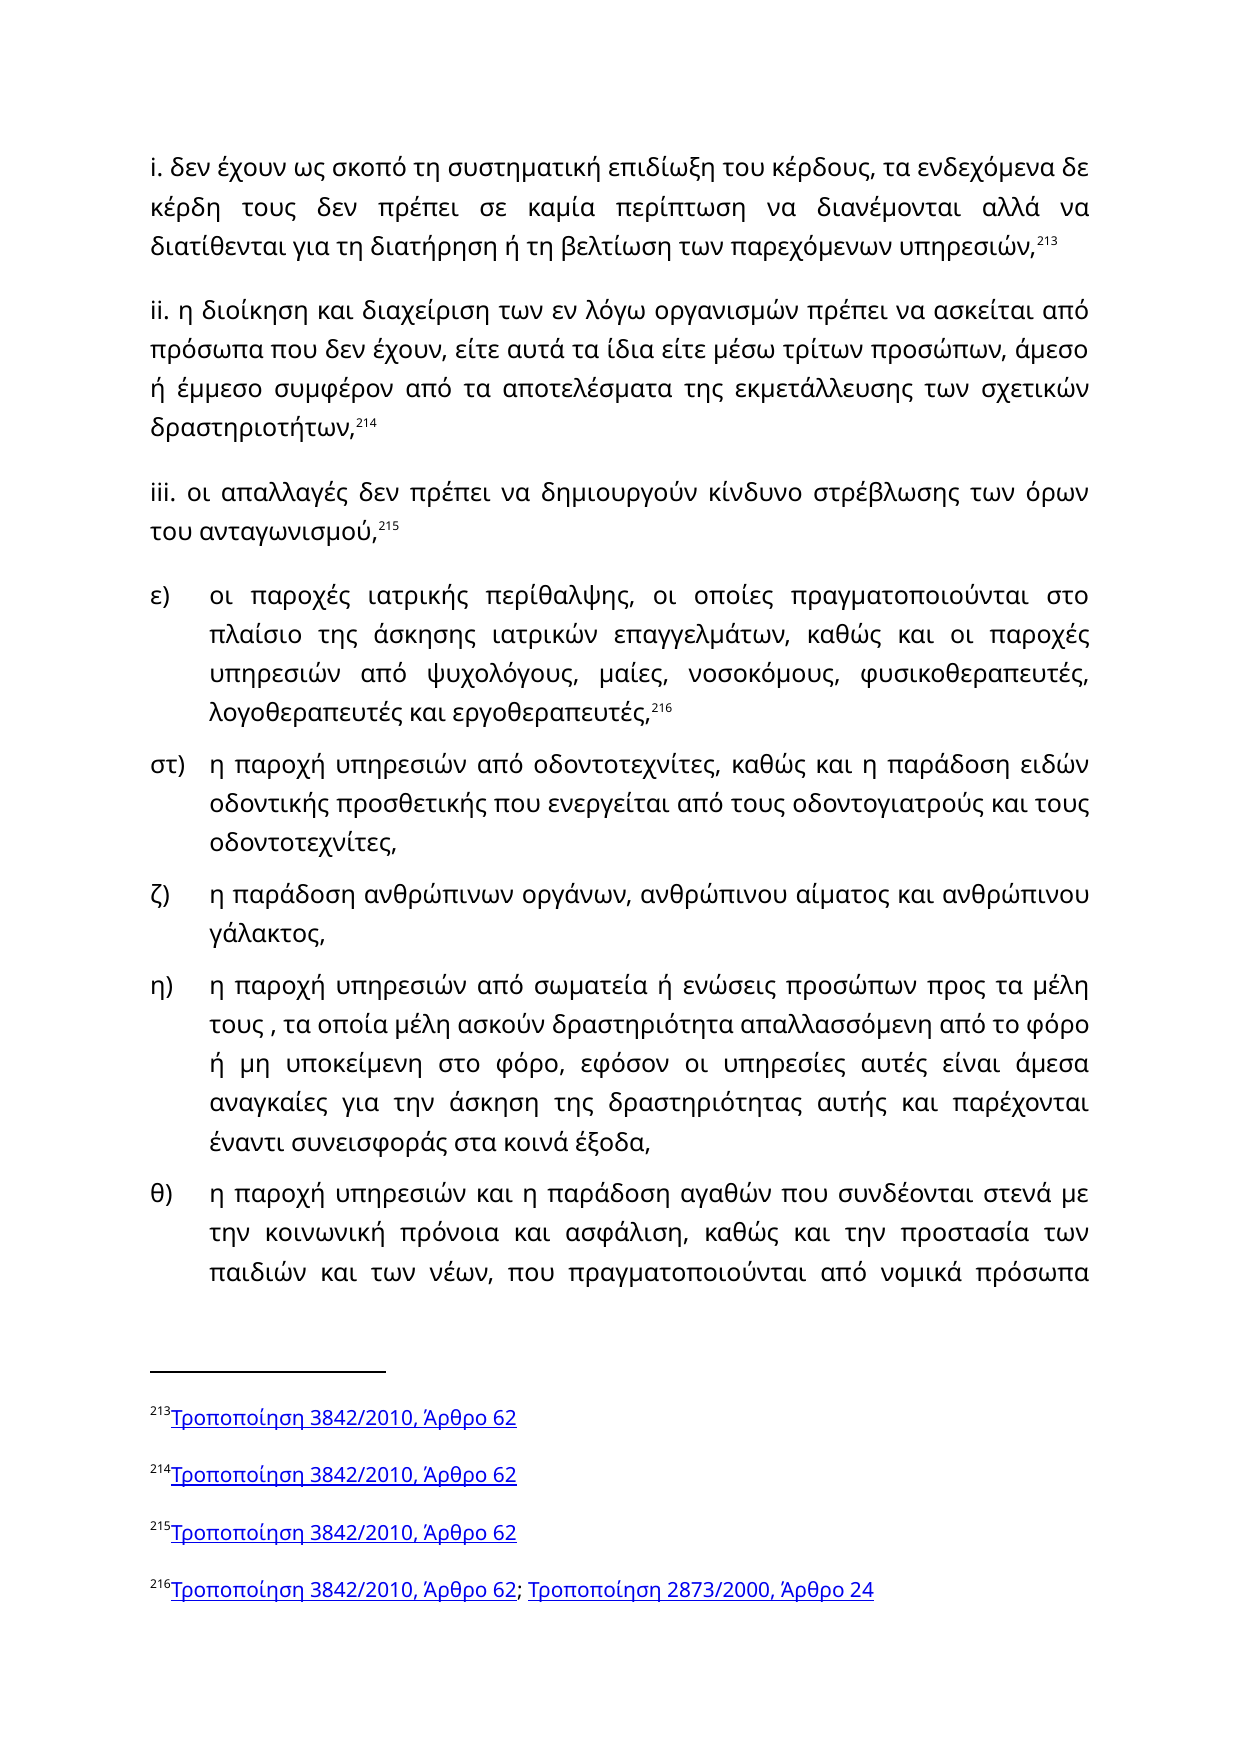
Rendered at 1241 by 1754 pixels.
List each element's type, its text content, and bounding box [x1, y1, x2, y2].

text Τροποποίηση 3842/2010, Άρθρο 62 [150, 1460, 1090, 1489]
list η) η παροχή υπηρεσιών από σωματεία ή ενώσεις προσώπων προς τα μέλη τους , τα οποία μέλη ασκούν δραστηριότητα απαλλασσόμενη από το φόρο ή μη υποκείμενη στο φόρο, εφόσον οι υπηρεσίες αυτές είναι άμεσα αναγκαίες για την άσκηση της δραστηριότητας αυτής και παρέχονται έναντι συνεισφοράς στα κοινά έξοδα, [150, 967, 1090, 1158]
list θ) η παροχή υπηρεσιών και η παράδοση αγαθών που συνδέονται στενά με την κοινωνική πρόνοια και ασφάλιση, καθώς και την προστασία των παιδιών και των νέων, που πραγματοποιούνται από νομικά πρόσωπα [150, 1176, 1090, 1288]
text i. δεν έχουν ως σκοπό τη συστηματική επιδίωξη του κέρδους, τα ενδεχόμενα δε κέρδη τους δεν πρέπει σε καμία περίπτωση να διανέμονται αλλά να διατίθενται για τη διατήρηση ή τη βελτίωση των παρεχόμενων υπηρεσιών, [150, 150, 1090, 262]
list ζ) η παράδοση ανθρώπινων οργάνων, ανθρώπινου αίματος και ανθρώπινου γάλακτος, [150, 877, 1090, 950]
list ε) οι παροχές ιατρικής περίθαλψης, οι οποίες πραγματοποιούνται στο πλαίσιο της άσκησης ιατρικών επαγγελμάτων, καθώς και οι παροχές υπηρεσιών από ψυχολόγους, μαίες, νοσοκόμους, φυσικοθεραπευτές, λογοθεραπευτές και εργοθεραπευτές, [150, 577, 1090, 729]
text Τροποποίηση 3842/2010, Άρθρο 62; Τροποποίηση 2873/2000, Άρθρο 24 [150, 1576, 1090, 1604]
text iii. οι απαλλαγές δεν πρέπει να δημιουργούν κίνδυνο στρέβλωσης των όρων του ανταγωνισμού, [150, 474, 1090, 547]
text ii. η διοίκηση και διαχείριση των εν λόγω οργανισμών πρέπει να ασκείται από πρόσωπα που δεν έχουν, είτε αυτά τα ίδια είτε μέσω τρίτων προσώπων, άμεσο ή έμμεσο συμφέρον από τα αποτελέσματα της εκμετάλλευσης των σχετικών δραστηριοτήτων, [150, 292, 1090, 444]
text Τροποποίηση 3842/2010, Άρθρο 62 [150, 1518, 1090, 1546]
list στ) η παροχή υπηρεσιών από οδοντοτεχνίτες, καθώς και η παράδοση ειδών οδοντικής προσθετικής που ενεργείται από τους οδοντογιατρούς και τους οδοντοτεχνίτες, [150, 747, 1090, 859]
text Τροποποίηση 3842/2010, Άρθρο 62 [150, 1403, 1090, 1431]
